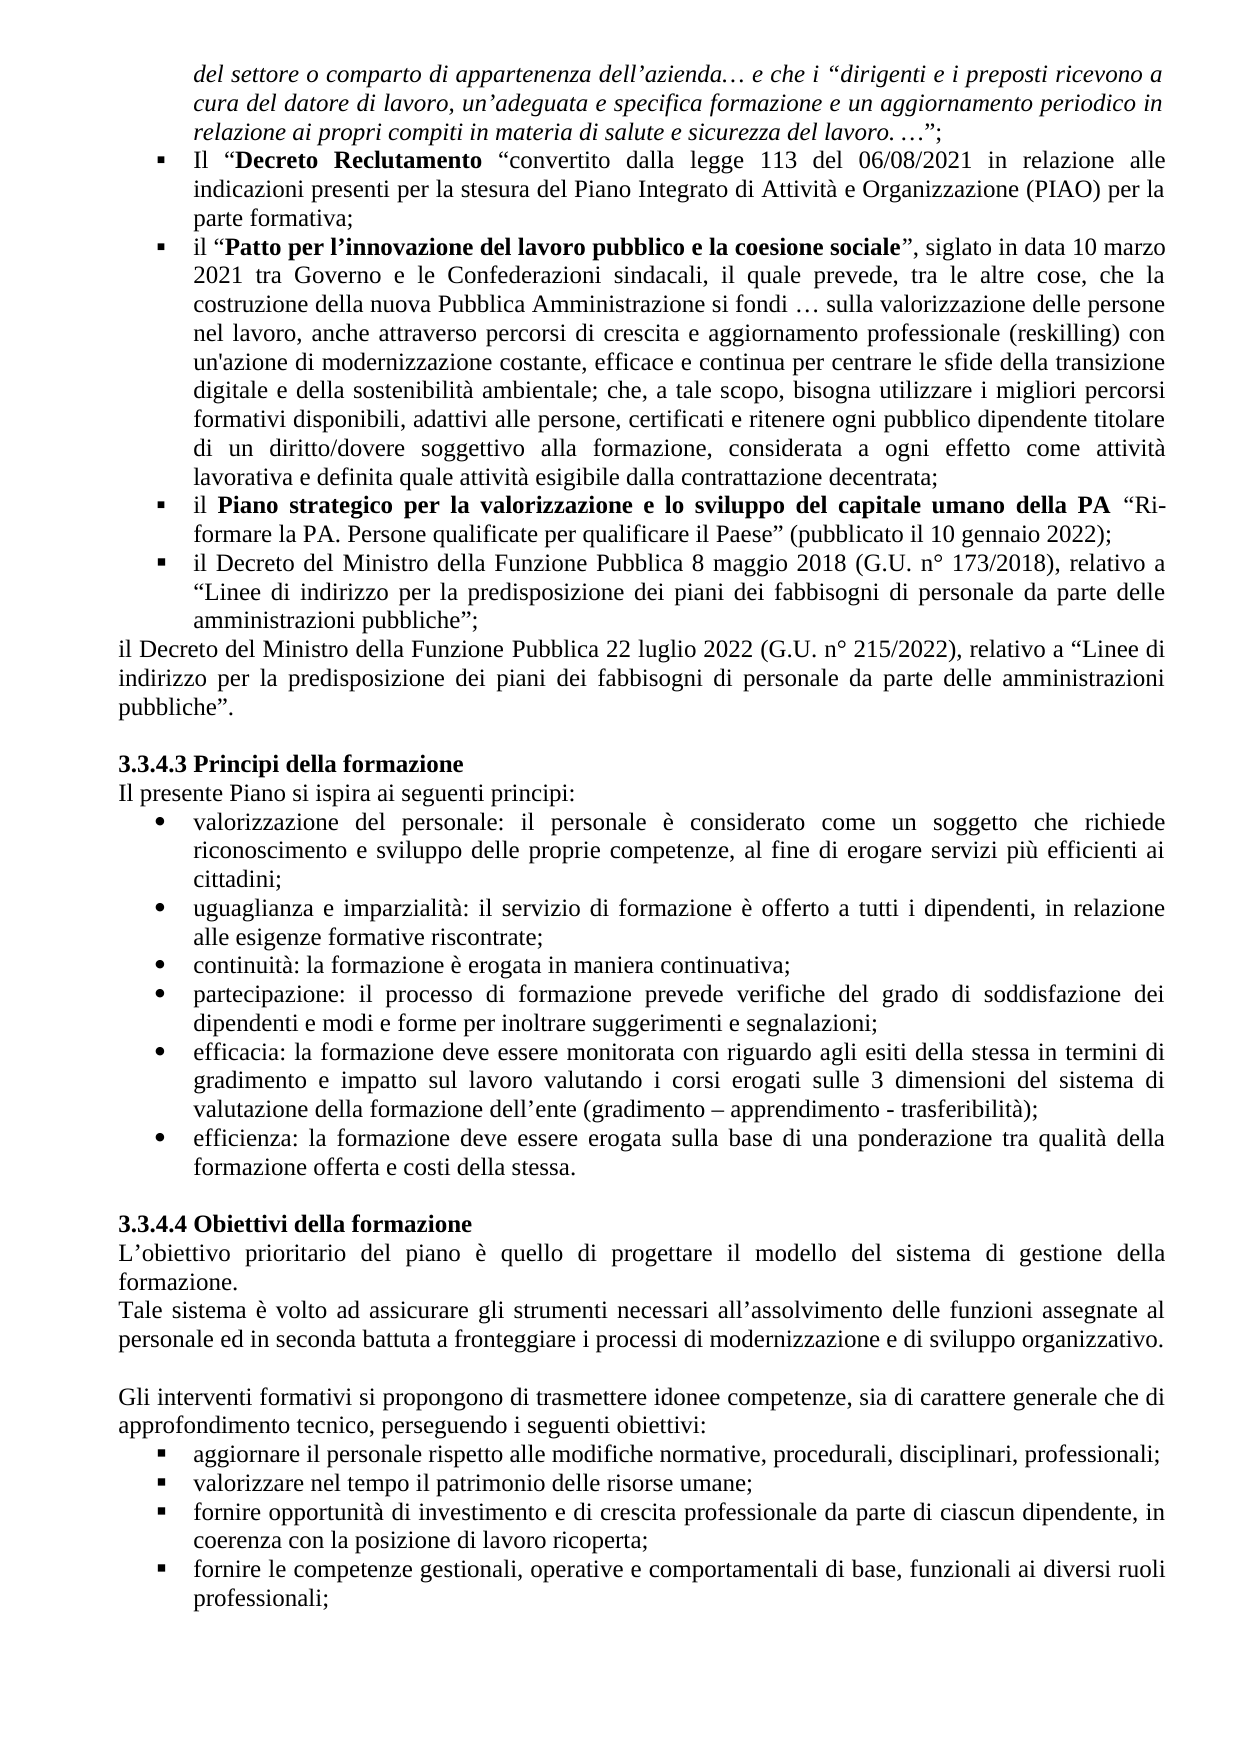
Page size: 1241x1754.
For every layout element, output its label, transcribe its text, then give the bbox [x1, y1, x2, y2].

text Il presente Piano si ispira ai seguenti principi: [118, 778, 1166, 807]
list fornire opportunità di investimento e di crescita professionale da parte di ciascun dipendente, in coerenza con la posizione di lavoro ricoperta; [156, 1497, 1166, 1554]
list il Piano strategico per la valorizzazione e lo sviluppo del capitale umano della PA “Ri-formare la PA. Persone qualificate per qualificare il Paese” (pubblicato il 10 gennaio 2022); [156, 490, 1166, 548]
list il Decreto del Ministro della Funzione Pubblica 8 maggio 2018 (G.U. n° 173/2018), relativo a “Linee di indirizzo per la predisposizione dei piani dei fabbisogni di personale da parte delle amministrazioni pubbliche”; [156, 548, 1166, 634]
list aggiornare il personale rispetto alle modifiche normative, procedurali, disciplinari, professionali; [156, 1439, 1166, 1468]
list partecipazione: il processo di formazione prevede verifiche del grado di soddisfazione dei dipendenti e modi e forme per inoltrare suggerimenti e segnalazioni; [156, 979, 1166, 1037]
list continuità: la formazione è erogata in maniera continuativa; [156, 950, 1166, 979]
text L’obiettivo prioritario del piano è quello di progettare il modello del sistema di gestione della formazione. [118, 1238, 1166, 1295]
list il “Patto per l’innovazione del lavoro pubblico e la coesione sociale”, siglato in data 10 marzo 2021 tra Governo e le Confederazioni sindacali, il quale prevede, tra le altre cose, che la costruzione della nuova Pubblica Amministrazione si fondi … sulla valorizzazione delle persone nel lavoro, anche attraverso percorsi di crescita e aggiornamento professionale (reskilling) con un'azione di modernizzazione costante, efficace e continua per centrare le sfide della transizione digitale e della sostenibilità ambientale; che, a tale scopo, bisogna utilizzare i migliori percorsi formativi disponibili, adattivi alle persone, certificati e ritenere ogni pubblico dipendente titolare di un diritto/dovere soggettivo alla formazione, considerata a ogni effetto come attività lavorativa e definita quale attività esigibile dalla contrattazione decentrata; [156, 232, 1166, 490]
text 3.3.4.4 Obiettivi della formazione [118, 1209, 1166, 1238]
list valorizzazione del personale: il personale è considerato come un soggetto che richiede riconoscimento e sviluppo delle proprie competenze, al fine di erogare servizi più efficienti ai cittadini; [156, 807, 1166, 893]
list Il “Decreto Reclutamento “convertito dalla legge 113 del 06/08/2021 in relazione alle indicazioni presenti per la stesura del Piano Integrato di Attività e Organizzazione (PIAO) per la parte formativa; [156, 145, 1166, 232]
text il Decreto del Ministro della Funzione Pubblica 22 luglio 2022 (G.U. n° 215/2022), relativo a “Linee di indirizzo per la predisposizione dei piani dei fabbisogni di personale da parte delle amministrazioni pubbliche”. [118, 634, 1166, 720]
list uguaglianza e imparzialità: il servizio di formazione è offerto a tutti i dipendenti, in relazione alle esigenze formative riscontrate; [156, 893, 1166, 950]
list fornire le competenze gestionali, operative e comportamentali di base, funzionali ai diversi ruoli professionali; [156, 1554, 1166, 1612]
text 3.3.4.3 Principi della formazione [118, 749, 1166, 778]
list valorizzare nel tempo il patrimonio delle risorse umane; [156, 1468, 1166, 1497]
text Gli interventi formativi si propongono di trasmettere idonee competenze, sia di carattere generale che di approfondimento tecnico, perseguendo i seguenti obiettivi: [118, 1382, 1166, 1439]
list efficienza: la formazione deve essere erogata sulla base di una ponderazione tra qualità della formazione offerta e costi della stessa. [156, 1123, 1166, 1180]
list del settore o comparto di appartenenza dell’azienda… e che i “dirigenti e i preposti ricevono a cura del datore di lavoro, un’adeguata e specifica formazione e un aggiornamento periodico in relazione ai propri compiti in materia di salute e sicurezza del lavoro. …”; [156, 59, 1166, 145]
text Tale sistema è volto ad assicurare gli strumenti necessari all’assolvimento delle funzioni assegnate al personale ed in seconda battuta a fronteggiare i processi di modernizzazione e di sviluppo organizzativo. [118, 1295, 1166, 1353]
list efficacia: la formazione deve essere monitorata con riguardo agli esiti della stessa in termini di gradimento e impatto sul lavoro valutando i corsi erogati sulle 3 dimensioni del sistema di valutazione della formazione dell’ente (gradimento – apprendimento - trasferibilità); [156, 1037, 1166, 1123]
